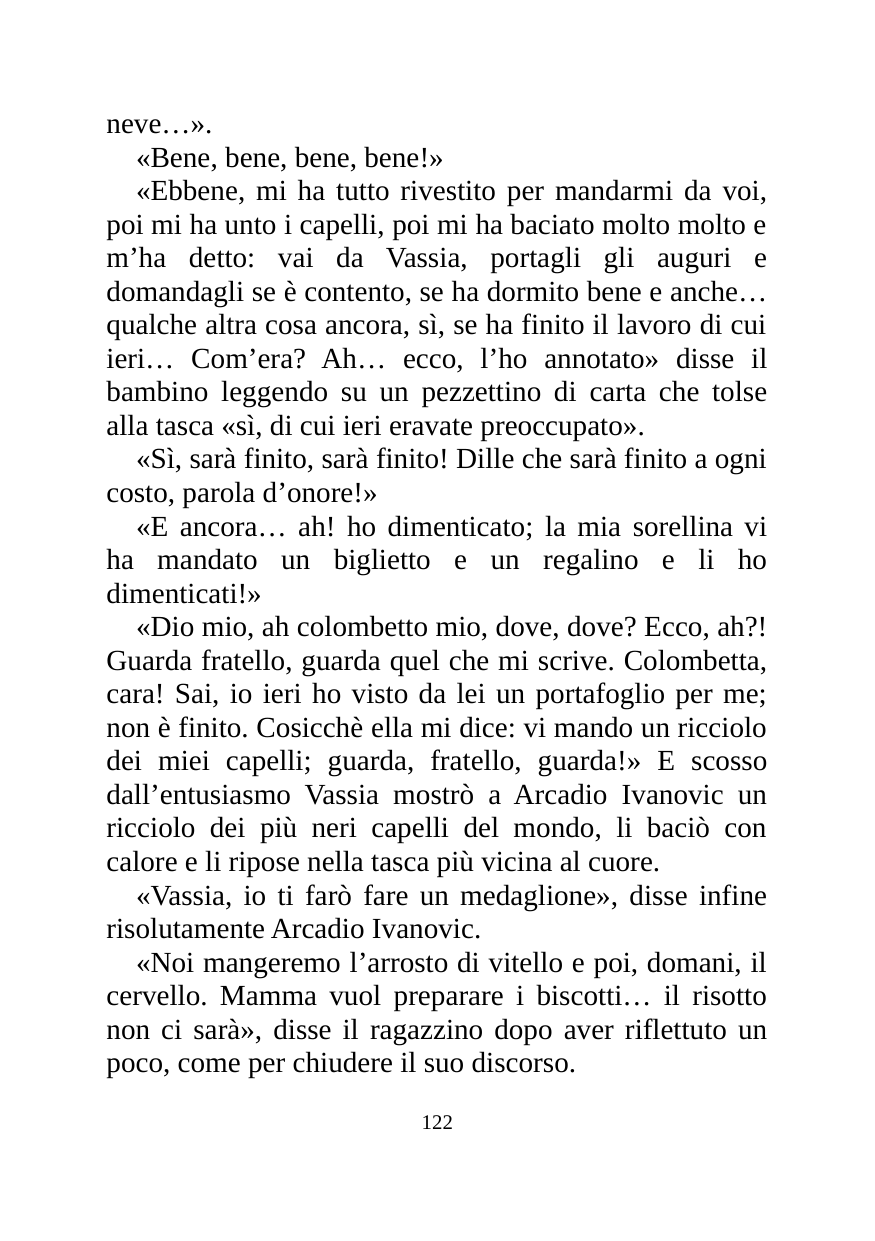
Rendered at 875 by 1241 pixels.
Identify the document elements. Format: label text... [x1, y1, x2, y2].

text «E ancora… ah! ho dimenticato; la mia sorellina vi ha mandato un biglietto e un regalino e li ho dimenticati!» [106, 509, 768, 609]
text neve…». [106, 106, 768, 140]
text «Ebbene, mi ha tutto rivestito per mandarmi da voi, poi mi ha unto i capelli, poi mi ha baciato molto molto e m’ha detto: vai da Vassia, portagli gli auguri e domandagli se è contento, se ha dormito bene e anche… qualche altra cosa ancora, sì, se ha finito il lavoro di cui ieri… Com’era? Ah… ecco, l’ho annotato» disse il bambino leggendo su un pezzettino di carta che tolse alla tasca «sì, di cui ieri eravate preoccupato». [106, 173, 768, 442]
text «Vassia, io ti farò fare un medaglione», disse infine risolutamente Arcadio Ivanovic. [106, 878, 768, 945]
text «Noi mangeremo l’arrosto di vitello e poi, domani, il cervello. Mamma vuol preparare i biscotti… il risotto non ci sarà», disse il ragazzino dopo aver riflettuto un poco, come per chiudere il suo discorso. [106, 945, 768, 1079]
text «Sì, sarà finito, sarà finito! Dille che sarà finito a ogni costo, parola d’onore!» [106, 442, 768, 509]
text «Dio mio, ah colombetto mio, dove, dove? Ecco, ah?! Guarda fratello, guarda quel che mi scrive. Colombetta, cara! Sai, io ieri ho visto da lei un portafoglio per me; non è finito. Cosicchè ella mi dice: vi mando un ricciolo dei miei capelli; guarda, fratello, guarda!» E scosso dall’entusiasmo Vassia mostrò a Arcadio Ivanovic un ricciolo dei più neri capelli del mondo, li baciò con calore e li ripose nella tasca più vicina al cuore. [106, 609, 768, 878]
text «Bene, bene, bene, bene!» [106, 140, 768, 173]
